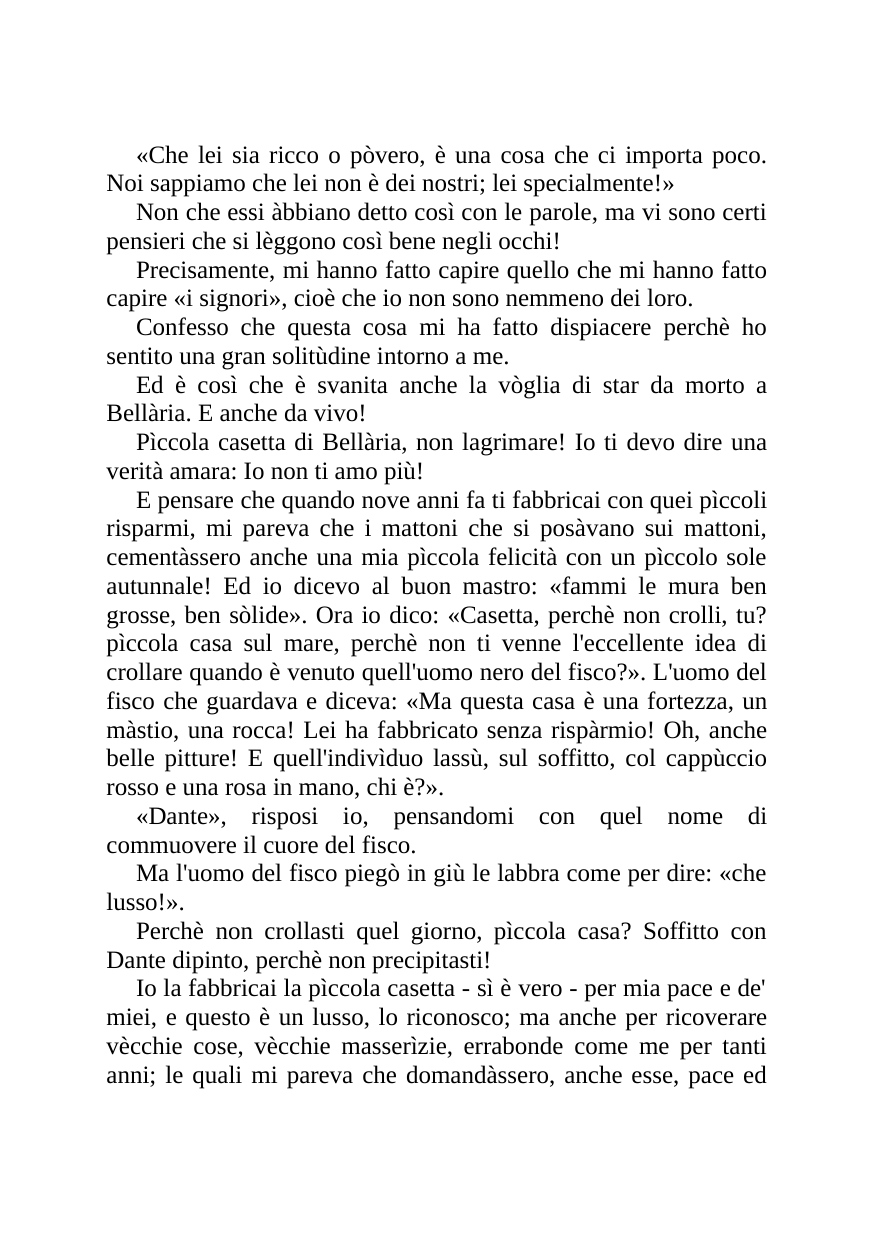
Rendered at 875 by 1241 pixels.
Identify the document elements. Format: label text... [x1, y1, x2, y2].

text «Che lei sia ricco o pòvero, è una cosa che ci importa poco. Noi sappiamo che lei non è dei nostri; lei specialmente!» [106, 140, 768, 197]
text Ed è così che è svanita anche la vòglia di star da morto a Bellària. E anche da vivo! [106, 370, 768, 427]
text Confesso che questa cosa mi ha fatto dispiacere perchè ho sentito una gran solitùdine intorno a me. [106, 312, 768, 370]
text Precisamente, mi hanno fatto capire quello che mi hanno fatto capire «i signori», cioè che io non sono nemmeno dei loro. [106, 255, 768, 312]
text Pìccola casetta di Bellària, non lagrimare! Io ti devo dire una verità amara: Io non ti amo più! [106, 427, 768, 485]
text Ma l'uomo del fisco piegò in giù le labbra come per dire: «che lusso!». [106, 858, 768, 916]
text Perchè non crollasti quel giorno, pìccola casa? Soffitto con Dante dipinto, perchè non precipitasti! [106, 916, 768, 973]
text Io la fabbricai la pìccola casetta - sì è vero - per mia pace e de' miei, e questo è un lusso, lo riconosco; ma anche per ricoverare vècchie cose, vècchie masserìzie, errabonde come me per tanti anni; le quali mi pareva che domandàssero, anche esse, pace ed [106, 973, 768, 1088]
text E pensare che quando nove anni fa ti fabbricai con quei pìccoli risparmi, mi pareva che i mattoni che si posàvano sui mattoni, cementàssero anche una mia pìccola felicità con un pìccolo sole autunnale! Ed io dicevo al buon mastro: «fammi le mura ben grosse, ben sòlide». Ora io dico: «Casetta, perchè non crolli, tu? pìccola casa sul mare, perchè non ti venne l'eccellente idea di crollare quando è venuto quell'uomo nero del fisco?». L'uomo del fisco che guardava e diceva: «Ma questa casa è una fortezza, un màstio, una rocca! Lei ha fabbricato senza rispàrmio! Oh, anche belle pitture! E quell'indivìduo lassù, sul soffitto, col cappùccio rosso e una rosa in mano, chi è?». [106, 485, 768, 801]
text «Dante», risposi io, pensandomi con quel nome di commuovere il cuore del fisco. [106, 801, 768, 858]
text Non che essi àbbiano detto così con le parole, ma vi sono certi pensieri che si lèggono così bene negli occhi! [106, 197, 768, 255]
